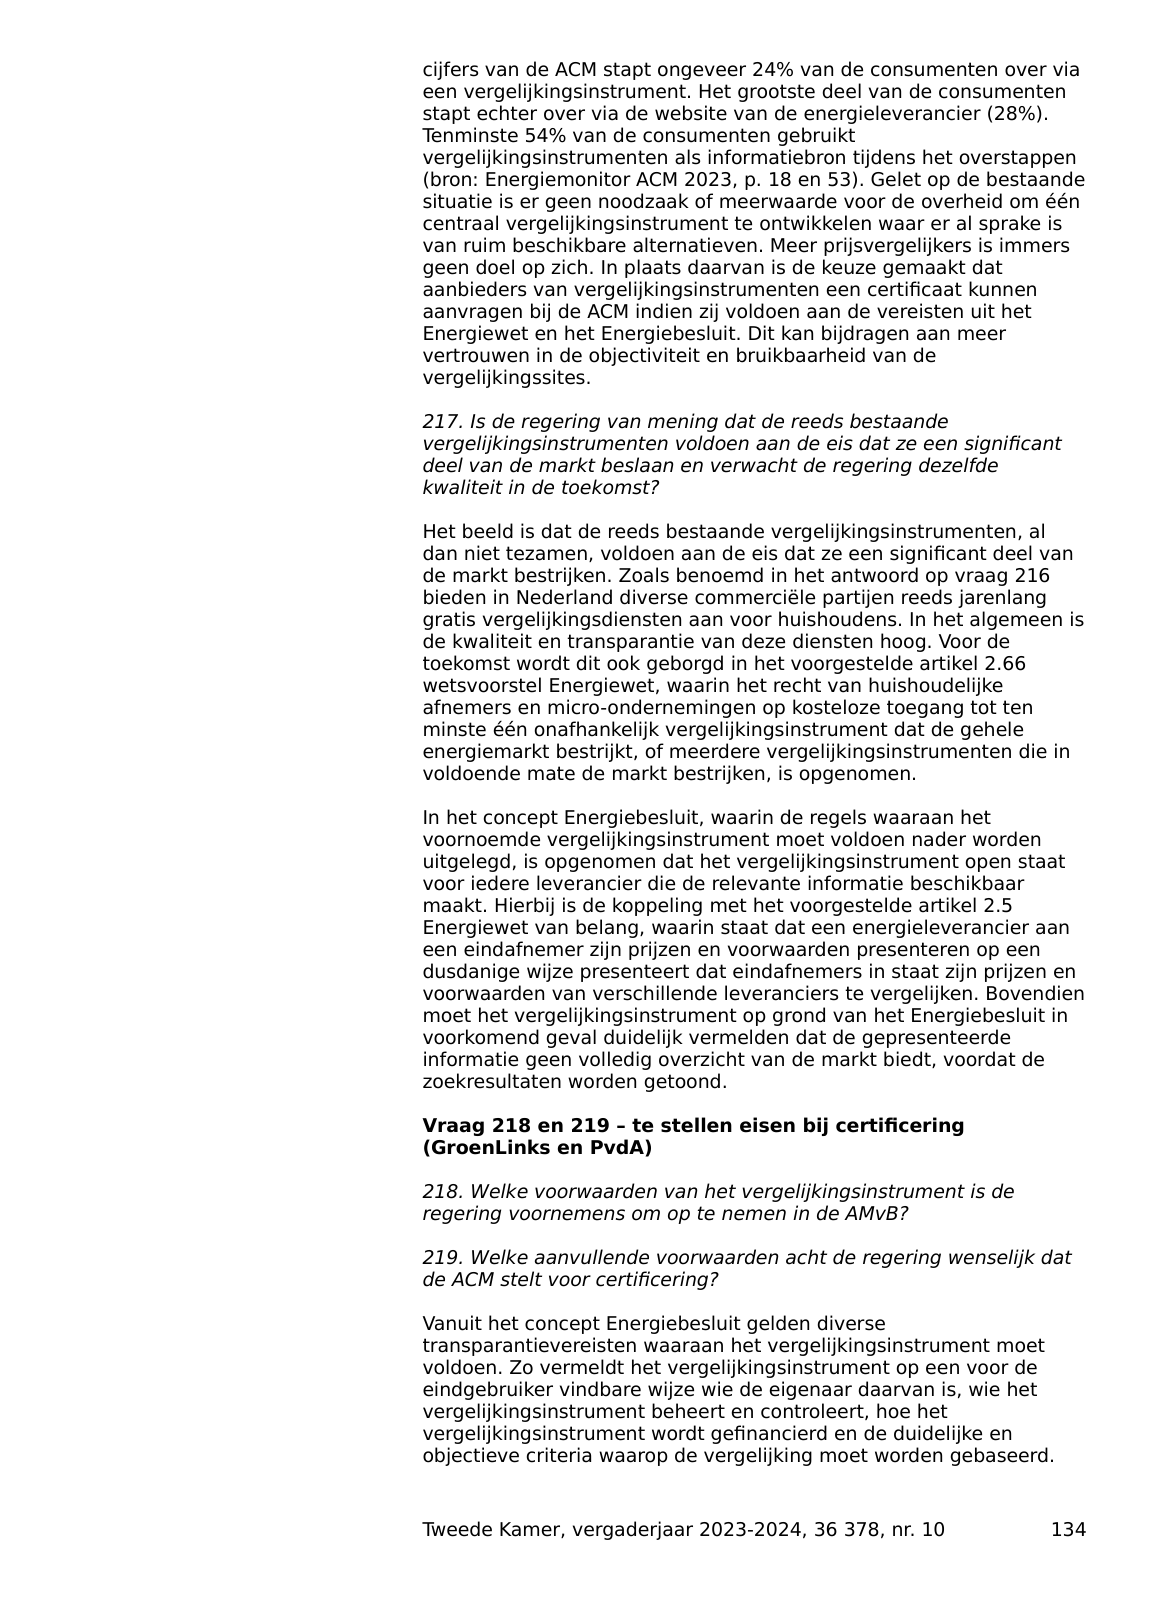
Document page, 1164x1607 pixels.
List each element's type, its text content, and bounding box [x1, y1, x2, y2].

text Vanuit het concept Energiebesluit gelden diverse transparantievereisten waaraan het vergelijkingsinstrument moet voldoen. Zo vermeldt het vergelijkingsinstrument op een voor de eindgebruiker vindbare wijze wie de eigenaar daarvan is, wie het vergelijkingsinstrument beheert en controleert, hoe het vergelijkingsinstrument wordt gefinancierd en de duidelijke en objectieve criteria waarop de vergelijking moet worden gebaseerd. [422, 1313, 1087, 1467]
text cijfers van de ACM stapt ongeveer 24% van de consumenten over via een vergelijkingsinstrument. Het grootste deel van de consumenten stapt echter over via de website van de energieleverancier (28%). Tenminste 54% van de consumenten gebruikt vergelijkingsinstrumenten als informatiebron tijdens het overstappen (bron: Energiemonitor ACM 2023, p. 18 en 53). Gelet op de bestaande situatie is er geen noodzaak of meerwaarde voor de overheid om één centraal vergelijkingsinstrument te ontwikkelen waar er al sprake is van ruim beschikbare alternatieven. Meer prijsvergelijkers is immers geen doel op zich. In plaats daarvan is de keuze gemaakt dat aanbieders van vergelijkingsinstrumenten een certificaat kunnen aanvragen bij de ACM indien zij voldoen aan de vereisten uit het Energiewet en het Energiebesluit. Dit kan bijdragen aan meer vertrouwen in de objectiviteit en bruikbaarheid van de vergelijkingssites. [422, 59, 1087, 389]
subtitle 218. Welke voorwaarden van het vergelijkingsinstrument is de regering voornemens om op te nemen in de AMvB? [422, 1181, 1087, 1225]
subtitle Vraag 218 en 219 – te stellen eisen bij certificering (GroenLinks en PvdA) [422, 1115, 1087, 1159]
text Het beeld is dat de reeds bestaande vergelijkingsinstrumenten, al dan niet tezamen, voldoen aan de eis dat ze een significant deel van de markt bestrijken. Zoals benoemd in het antwoord op vraag 216 bieden in Nederland diverse commerciële partijen reeds jarenlang gratis vergelijkingsdiensten aan voor huishoudens. In het algemeen is de kwaliteit en transparantie van deze diensten hoog. Voor de toekomst wordt dit ook geborgd in het voorgestelde artikel 2.66 wetsvoorstel Energiewet, waarin het recht van huishoudelijke afnemers en micro-ondernemingen op kosteloze toegang tot ten minste één onafhankelijk vergelijkingsinstrument dat de gehele energiemarkt bestrijkt, of meerdere vergelijkingsinstrumenten die in voldoende mate de markt bestrijken, is opgenomen. [422, 521, 1087, 785]
subtitle 217. Is de regering van mening dat de reeds bestaande vergelijkingsinstrumenten voldoen aan de eis dat ze een significant deel van de markt beslaan en verwacht de regering dezelfde kwaliteit in de toekomst? [422, 411, 1087, 499]
text In het concept Energiebesluit, waarin de regels waaraan het voornoemde vergelijkingsinstrument moet voldoen nader worden uitgelegd, is opgenomen dat het vergelijkingsinstrument open staat voor iedere leverancier die de relevante informatie beschikbaar maakt. Hierbij is de koppeling met het voorgestelde artikel 2.5 Energiewet van belang, waarin staat dat een energieleverancier aan een eindafnemer zijn prijzen en voorwaarden presenteren op een dusdanige wijze presenteert dat eindafnemers in staat zijn prijzen en voorwaarden van verschillende leveranciers te vergelijken. Bovendien moet het vergelijkingsinstrument op grond van het Energiebesluit in voorkomend geval duidelijk vermelden dat de gepresenteerde informatie geen volledig overzicht van de markt biedt, voordat de zoekresultaten worden getoond. [422, 807, 1087, 1093]
subtitle 219. Welke aanvullende voorwaarden acht de regering wenselijk dat de ACM stelt voor certificering? [422, 1247, 1087, 1291]
